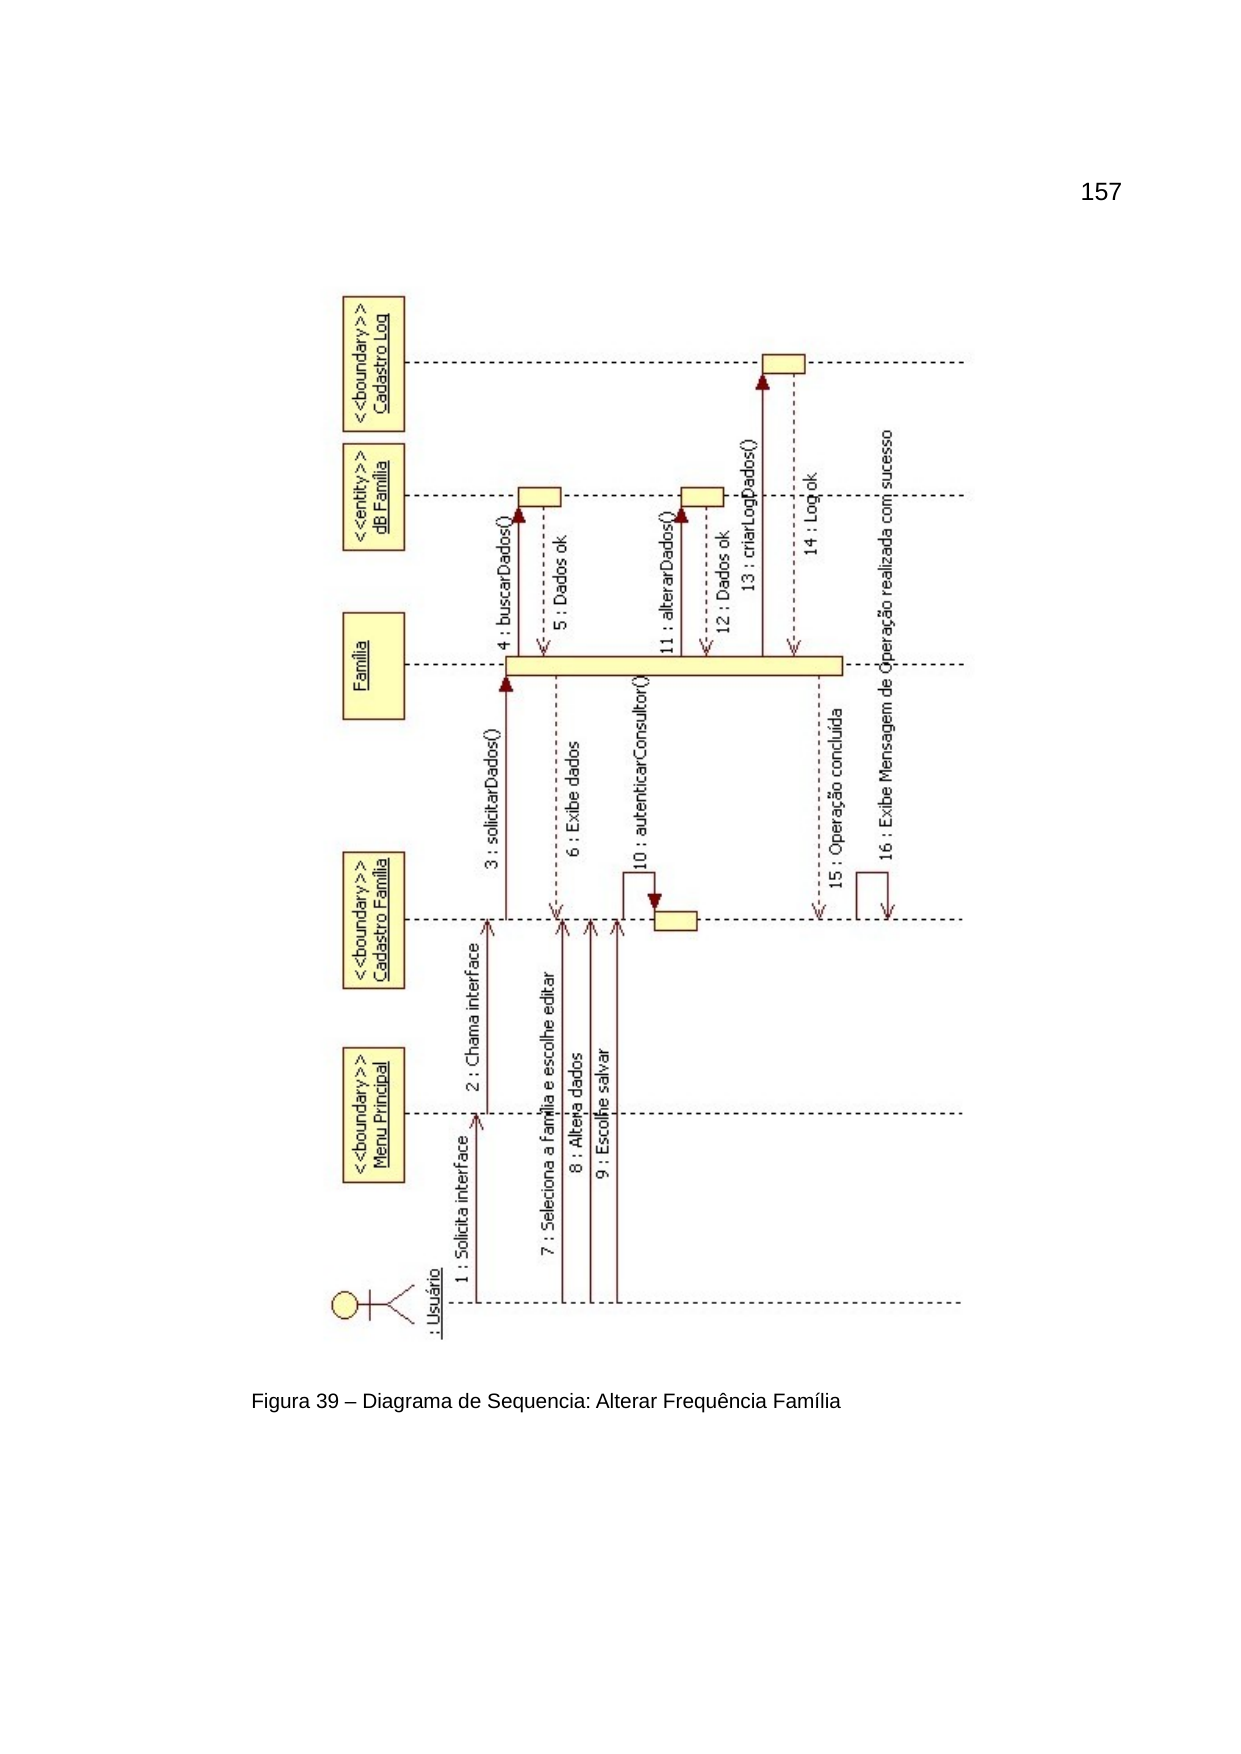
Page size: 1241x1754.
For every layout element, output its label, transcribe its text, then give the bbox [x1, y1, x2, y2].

text Figura 39 – Diagrama de Sequencia: Alterar Frequência Família [177, 1390, 1122, 1413]
picture [299, 265, 1000, 1390]
